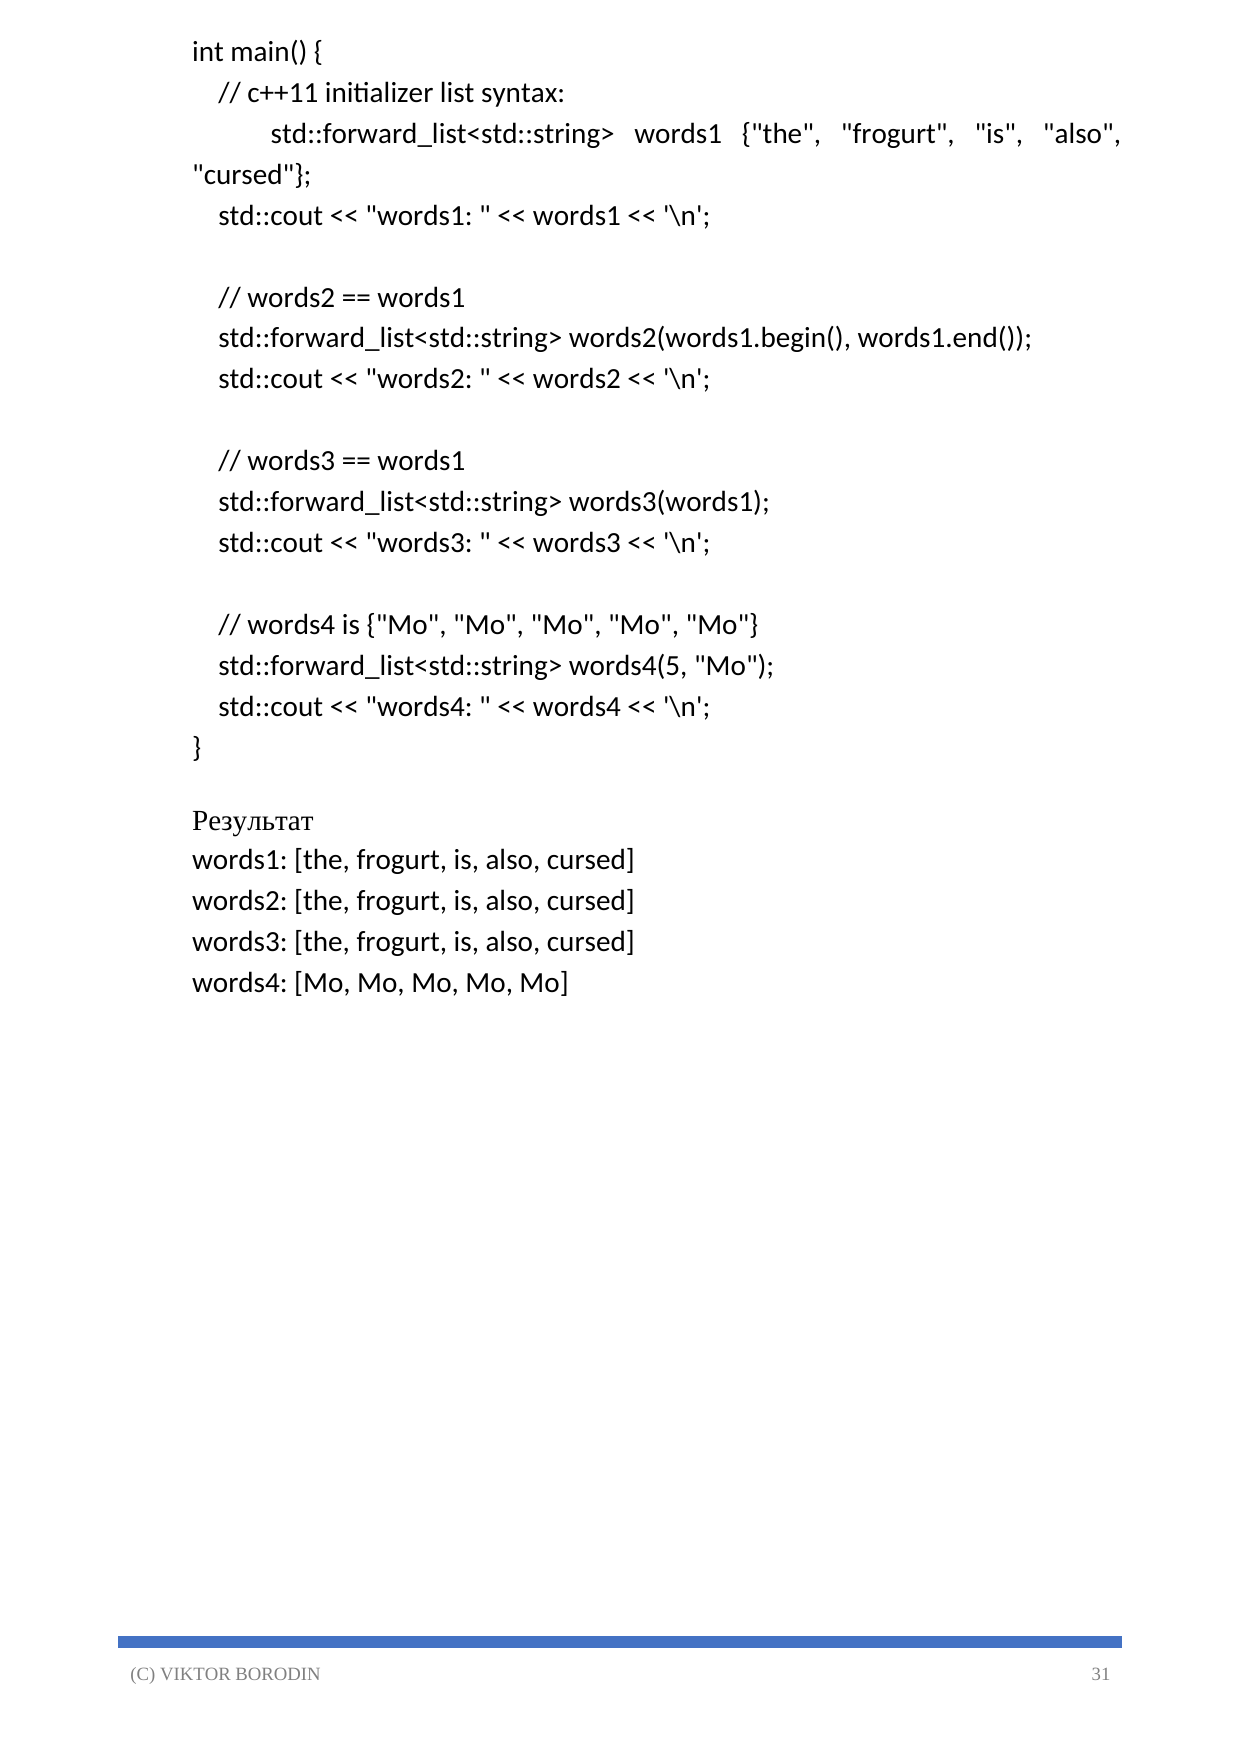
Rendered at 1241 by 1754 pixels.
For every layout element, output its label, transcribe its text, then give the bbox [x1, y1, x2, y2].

text // c++11 initializer list syntax: [192, 74, 1122, 109]
text std::cout << "words3: " << words3 << '\n'; [192, 524, 1122, 560]
text words1: [the, frogurt, is, also, cursed] [192, 841, 1122, 877]
text // words2 == words1 [192, 279, 1122, 314]
text std::forward_list<std::string> words4(5, "Mo"); [192, 647, 1122, 683]
text std::cout << "words1: " << words1 << '\n'; [192, 197, 1122, 232]
text words4: [Mo, Mo, Mo, Mo, Mo] [192, 964, 1122, 1000]
text std::cout << "words2: " << words2 << '\n'; [192, 361, 1122, 396]
text std::forward_list<std::string> words1 {"the", "frogurt", "is", "also", "cursed"}; [192, 115, 1122, 191]
text std::forward_list<std::string> words2(words1.begin(), words1.end()); [192, 319, 1122, 355]
text std::forward_list<std::string> words3(words1); [192, 483, 1122, 519]
text } [192, 729, 1122, 764]
text // words3 == words1 [192, 442, 1122, 478]
text int main() { [192, 33, 1122, 69]
text // words4 is {"Mo", "Mo", "Mo", "Mo", "Mo"} [192, 606, 1122, 642]
text words3: [the, frogurt, is, also, cursed] [192, 923, 1122, 959]
text Результат [192, 803, 1122, 836]
text words2: [the, frogurt, is, also, cursed] [192, 882, 1122, 918]
text std::cout << "words4: " << words4 << '\n'; [192, 688, 1122, 724]
